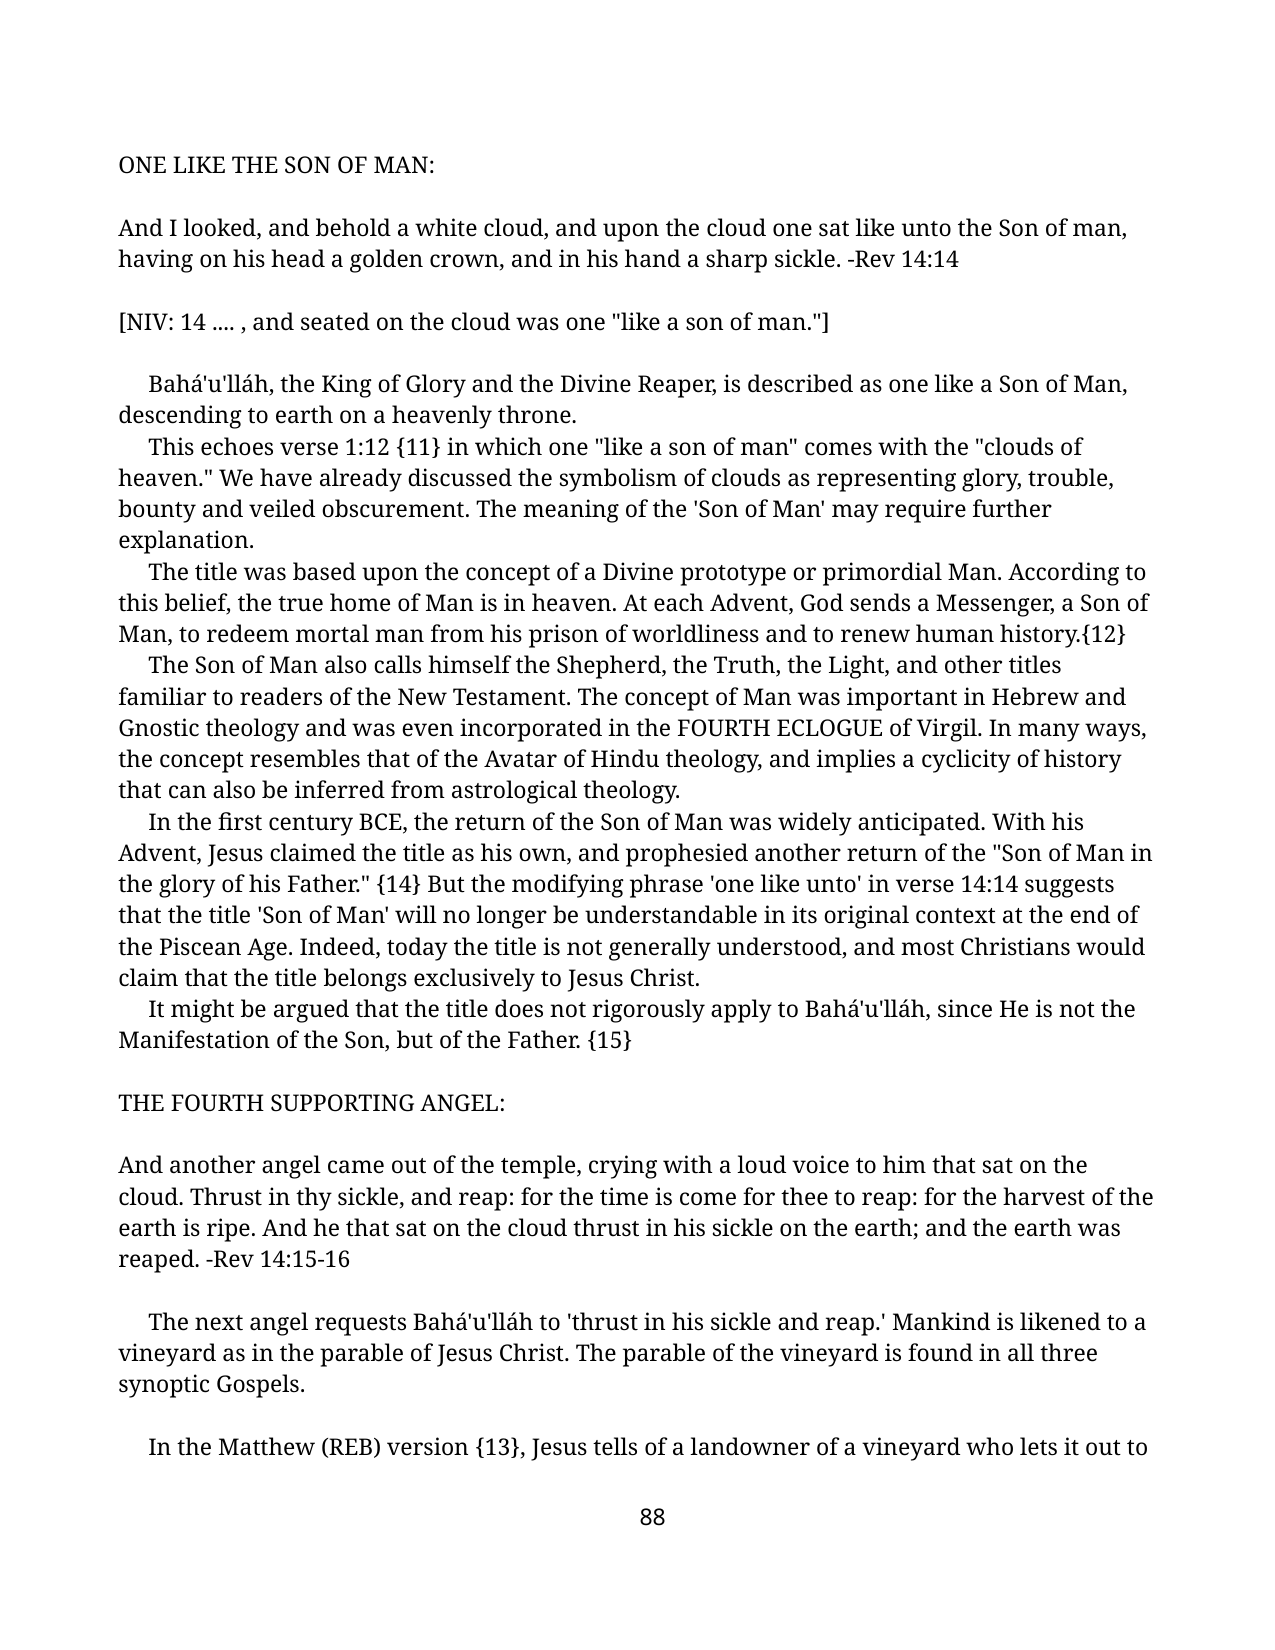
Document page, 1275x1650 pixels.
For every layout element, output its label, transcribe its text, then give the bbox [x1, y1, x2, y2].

text The next angel requests Bahá'u'lláh to 'thrust in his sickle and reap.' Mankind is likened to a vineyard as in the parable of Jesus Christ. The parable of the vineyard is found in all three synoptic Gospels. [118, 1306, 1157, 1399]
text And I looked, and behold a white cloud, and upon the cloud one sat like unto the Son of man, having on his head a golden crown, and in his hand a sharp sickle. -Rev 14:14 [118, 212, 1157, 274]
text And another angel came out of the temple, crying with a loud voice to him that sat on the cloud. Thrust in thy sickle, and reap: for the time is come for thee to reap: for the harvest of the earth is ripe. And he that sat on the cloud thrust in his sickle on the earth; and the earth was reaped. -Rev 14:15-16 [118, 1149, 1157, 1274]
text [NIV: 14 .... , and seated on the cloud was one "like a son of man."] [118, 306, 1157, 337]
text It might be argued that the title does not rigorously apply to Bahá'u'lláh, since He is not the Manifestation of the Son, but of the Father. {15} [118, 993, 1157, 1056]
text In the first century BCE, the return of the Son of Man was widely anticipated. With his Advent, Jesus claimed the title as his own, and prophesied another return of the "Son of Man in the glory of his Father." {14} But the modifying phrase 'one like unto' in verse 14:14 suggests that the title 'Son of Man' will no longer be understandable in its original context at the end of the Piscean Age. Indeed, today the title is not generally understood, and most Christians would claim that the title belongs exclusively to Jesus Christ. [118, 806, 1157, 993]
text This echoes verse 1:12 {11} in which one "like a son of man" comes with the "clouds of heaven." We have already discussed the symbolism of clouds as representing glory, trouble, bounty and veiled obscurement. The meaning of the 'Son of Man' may require further explanation. [118, 431, 1157, 556]
text In the Matthew (REB) version {13}, Jesus tells of a landowner of a vineyard who lets it out to [118, 1431, 1157, 1462]
text THE FOURTH SUPPORTING ANGEL: [118, 1087, 1157, 1118]
text The title was based upon the concept of a Divine prototype or primordial Man. According to this belief, the true home of Man is in heaven. At each Advent, God sends a Messenger, a Son of Man, to redeem mortal man from his prison of worldliness and to renew human history.{12} [118, 556, 1157, 649]
text The Son of Man also calls himself the Shepherd, the Truth, the Light, and other titles familiar to readers of the New Testament. The concept of Man was important in Hebrew and Gnostic theology and was even incorporated in the FOURTH ECLOGUE of Virgil. In many ways, the concept resembles that of the Avatar of Hindu theology, and implies a cyclicity of history that can also be inferred from astrological theology. [118, 649, 1157, 806]
text Bahá'u'lláh, the King of Glory and the Divine Reaper, is described as one like a Son of Man, descending to earth on a heavenly throne. [118, 368, 1157, 431]
text ONE LIKE THE SON OF MAN: [118, 149, 1157, 181]
